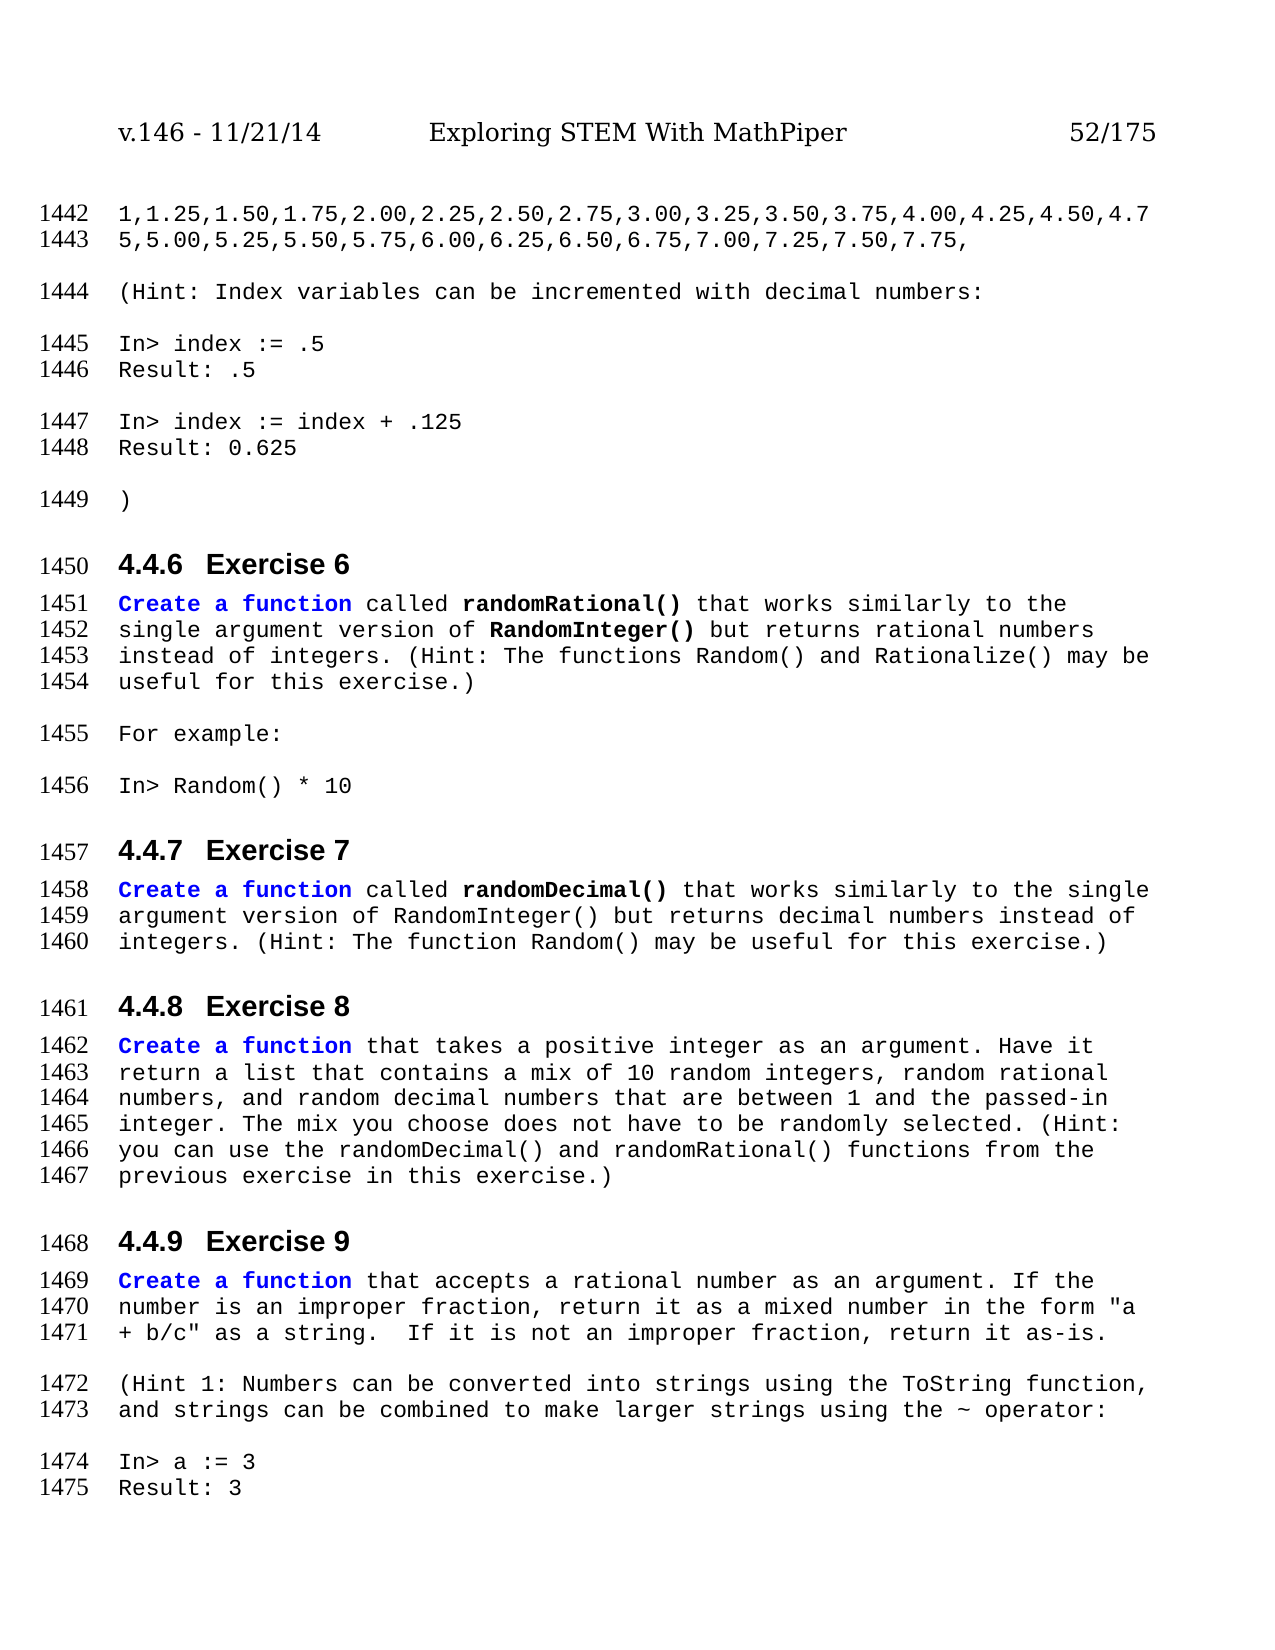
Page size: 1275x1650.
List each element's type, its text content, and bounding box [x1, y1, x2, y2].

text ) [118, 488, 1157, 514]
text In> index := .5 [118, 332, 1157, 358]
text Create a function called randomDecimal() that works similarly to the single argument version of RandomInteger() but returns decimal numbers instead of integers. (Hint: The function Random() may be useful for this exercise.) [118, 878, 1157, 956]
text Create a function that accepts a rational number as an argument. If the number is an improper fraction, return it as a mixed number in the form "a + b/c" as a string. If it is not an improper fraction, return it as-is. [118, 1269, 1157, 1347]
text For example: [118, 722, 1157, 748]
subtitle Exercise 6 [118, 547, 1157, 581]
text Result: 3 [118, 1477, 1157, 1502]
text (Hint: Index variables can be incremented with decimal numbers: [118, 281, 1157, 306]
subtitle Exercise 8 [118, 989, 1157, 1023]
text Result: 0.625 [118, 436, 1157, 462]
text In> a := 3 [118, 1451, 1157, 1477]
text 1,1.25,1.50,1.75,2.00,2.25,2.50,2.75,3.00,3.25,3.50,3.75,4.00,4.25,4.50,4.75,5.00,5.25,5.50,5.75,6.00,6.25,6.50,6.75,7.00,7.25,7.50,7.75, [118, 203, 1157, 254]
text Create a function called randomRational() that works similarly to the single argument version of RandomInteger() but returns rational numbers instead of integers. (Hint: The functions Random() and Rationalize() may be useful for this exercise.) [118, 592, 1157, 696]
text In> Random() * 10 [118, 774, 1157, 800]
text Result: .5 [118, 358, 1157, 384]
text In> index := index + .125 [118, 410, 1157, 436]
text Create a function that takes a positive integer as an argument. Have it return a list that contains a mix of 10 random integers, random rational numbers, and random decimal numbers that are between 1 and the passed-in integer. The mix you choose does not have to be randomly selected. (Hint: you can use the randomDecimal() and randomRational() functions from the previous exercise in this exercise.) [118, 1035, 1157, 1191]
subtitle Exercise 9 [118, 1223, 1157, 1257]
text (Hint 1: Numbers can be converted into strings using the ToString function, and strings can be combined to make larger strings using the ~ operator: [118, 1373, 1157, 1425]
subtitle Exercise 7 [118, 833, 1157, 867]
